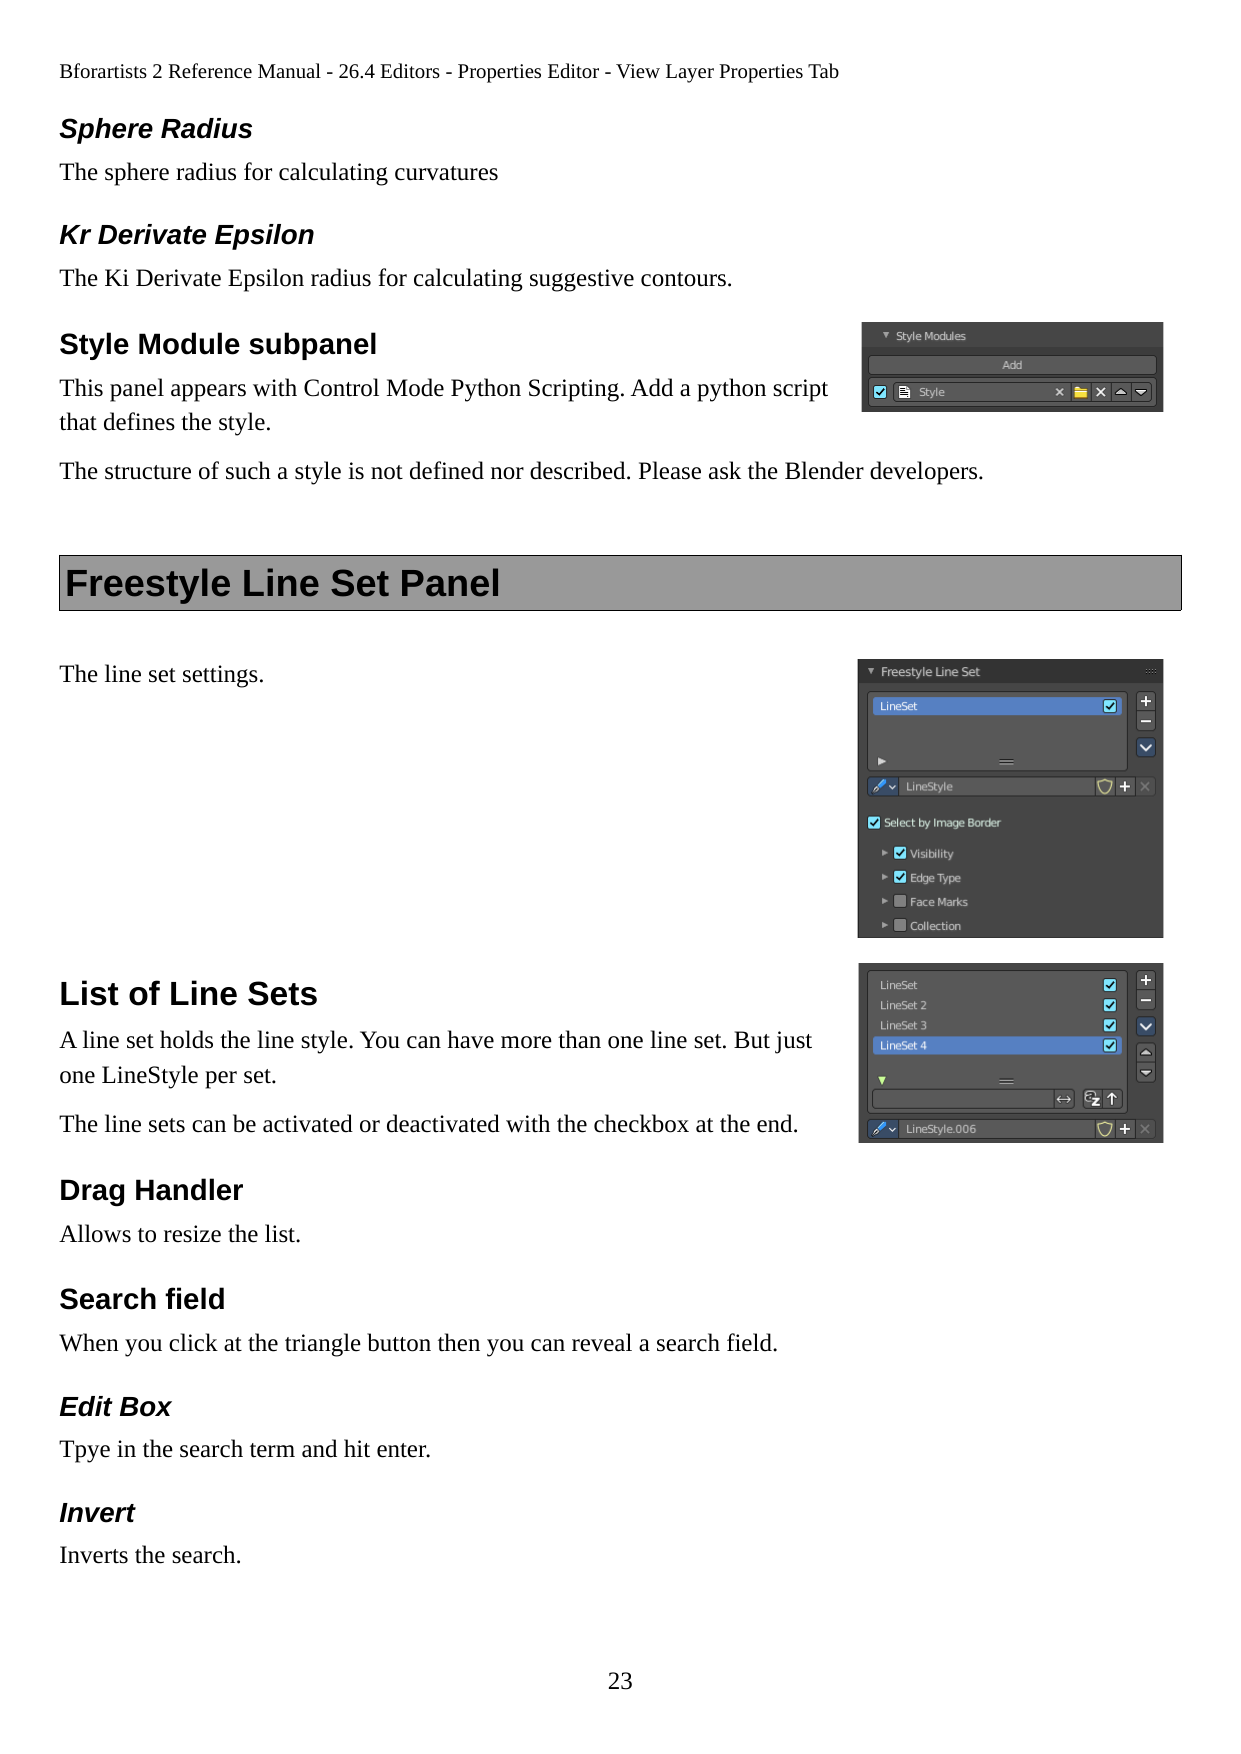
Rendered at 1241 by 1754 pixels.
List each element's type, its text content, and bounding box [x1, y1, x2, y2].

subtitle Drag Handler [59, 1172, 1181, 1206]
text Allows to resize the list. [59, 1219, 1181, 1247]
text [1164, 659, 1181, 688]
subtitle Invert [59, 1496, 1181, 1528]
text The Ki Derivate Epsilon radius for calculating suggestive contours. [59, 263, 1181, 292]
table_header Freestyle Line Set Panel [60, 556, 1181, 610]
subtitle Search field [59, 1282, 1181, 1316]
text The line set settings. [59, 659, 857, 688]
text Inverts the search. [59, 1540, 1181, 1569]
subtitle [1164, 974, 1181, 1013]
subtitle [1164, 327, 1181, 360]
picture [861, 322, 1164, 412]
subtitle Style Module subpanel [59, 327, 861, 360]
text A line set holds the line style. You can have more than one line set. But just one LineStyle per set. [59, 1025, 858, 1088]
subtitle Edit Box [59, 1390, 1181, 1422]
picture [858, 963, 1164, 1143]
subtitle List of Line Sets [59, 974, 858, 1013]
picture [857, 659, 1164, 938]
subtitle Sphere Radius [59, 113, 1181, 144]
text The line sets can be activated or deactivated with the checkbox at the end. [59, 1109, 858, 1137]
text The sphere radius for calculating curvatures [59, 157, 1181, 186]
text When you click at the triangle button then you can reveal a search field. [59, 1328, 1181, 1357]
text The structure of such a style is not defined nor described. Please ask the Blender developers. [59, 456, 1181, 485]
text Tpye in the search term and hit enter. [59, 1434, 1181, 1463]
subtitle Kr Derivate Epsilon [59, 218, 1181, 250]
text This panel appears with Control Mode Python Scripting. Add a python script that defines the style. [59, 373, 1181, 436]
